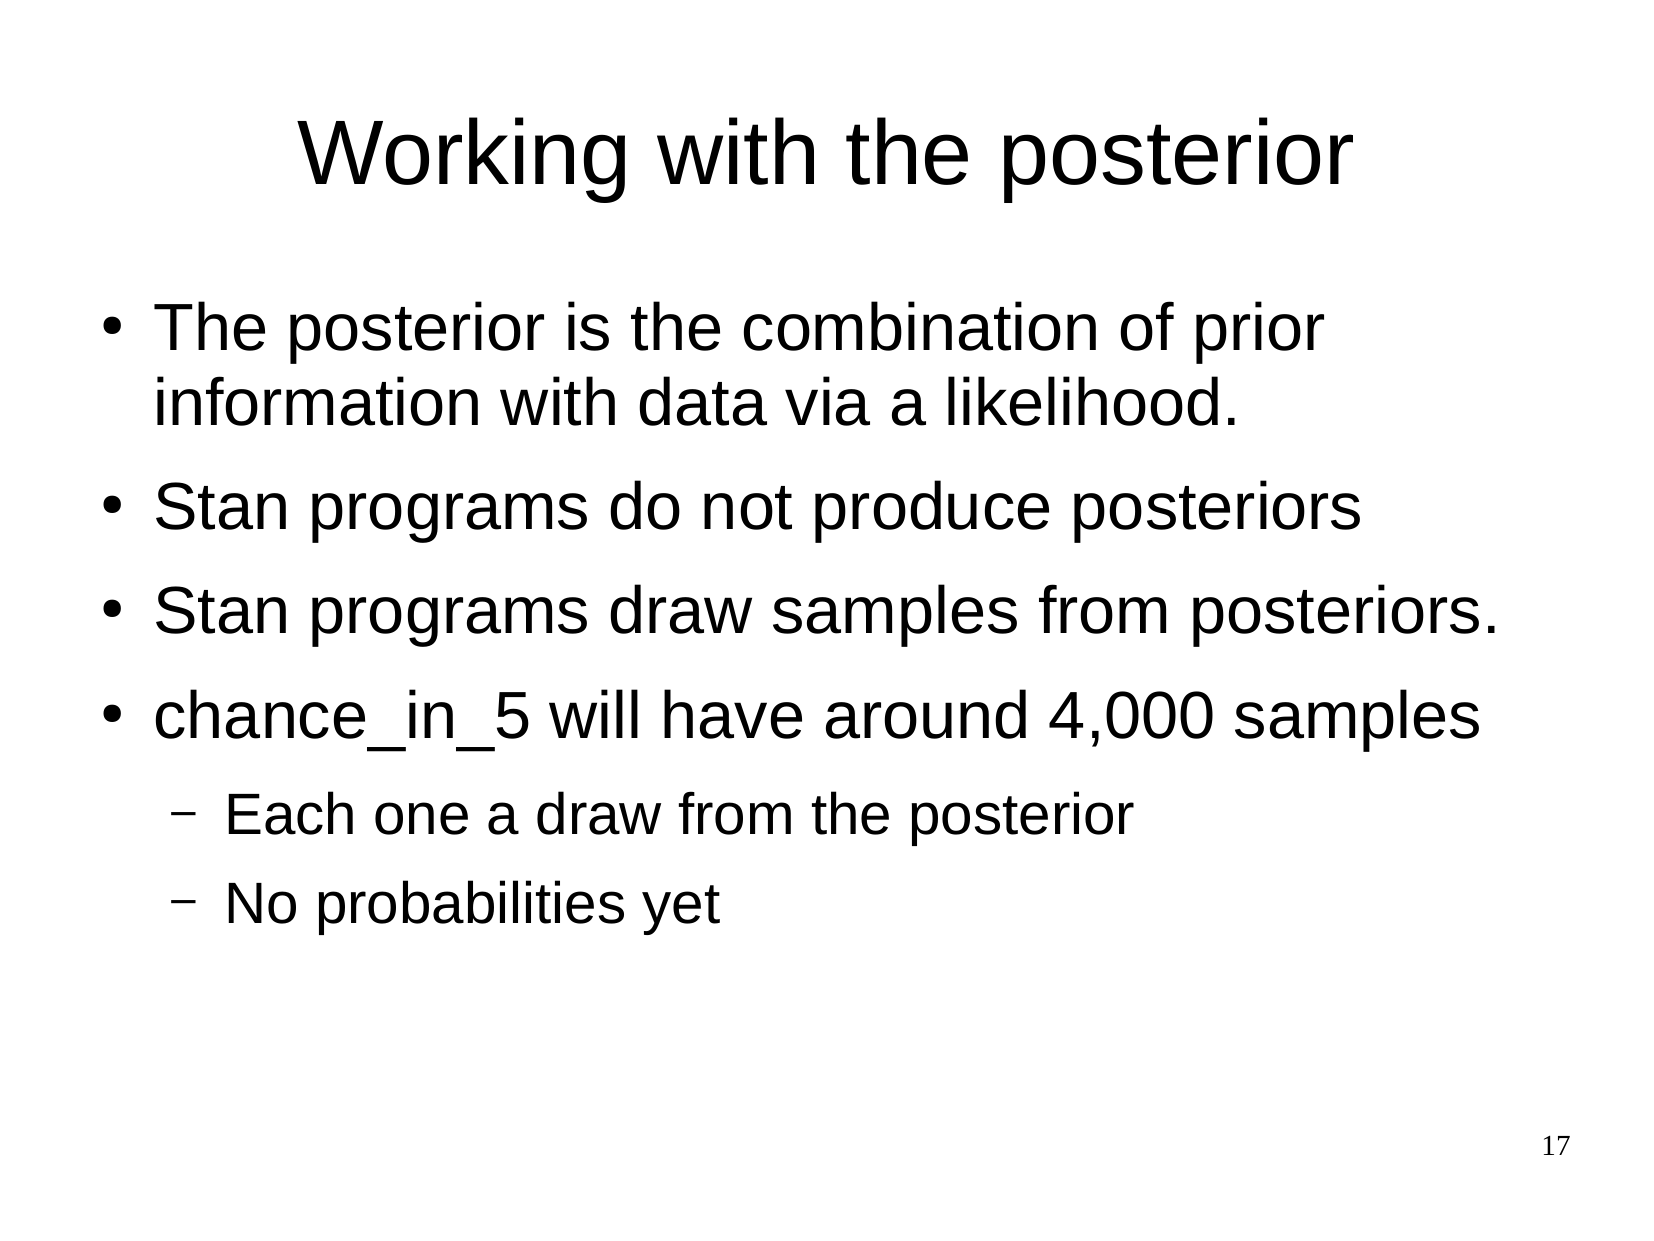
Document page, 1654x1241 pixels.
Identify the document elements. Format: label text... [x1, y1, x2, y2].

title Working with the posterior [82, 49, 1571, 257]
list The posterior is the combination of prior information with data via a likelihood. Stan programs do not produce posteriors Stan programs draw samples from posteriors. chance_in_5 will have around 4,000 samples Each one a draw from the posterior No probabilities yet [82, 290, 1571, 1109]
